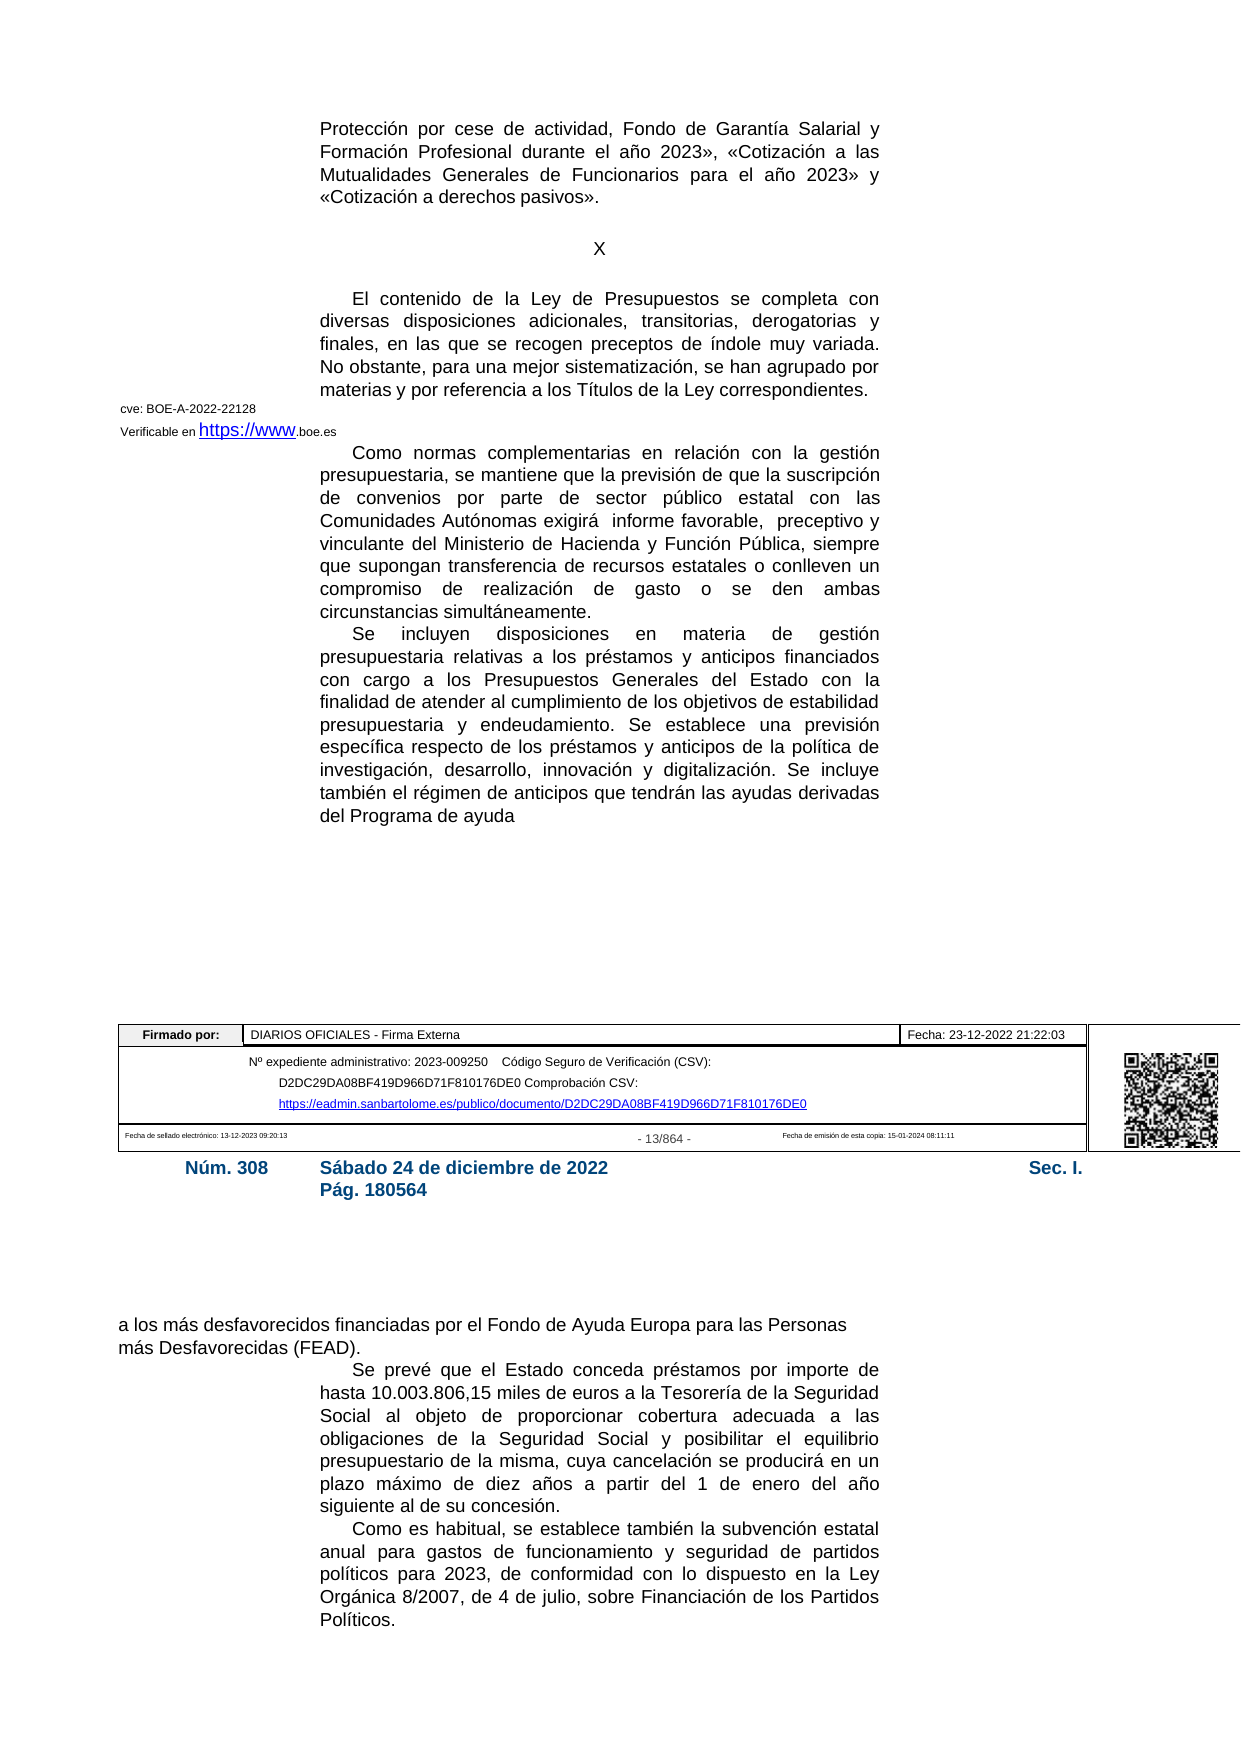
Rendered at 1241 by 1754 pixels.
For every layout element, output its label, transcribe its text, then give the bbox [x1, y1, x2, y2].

text Se prevé que el Estado conceda préstamos por importe de hasta 10.003.806,15 miles de euros a la Tesorería de la Seguridad Social al objeto de proporcionar cobertura adecuada a las obligaciones de la Seguridad Social y posibilitar el equilibrio presupuestario de la misma, cuya cancelación se producirá en un plazo máximo de diez años a partir del 1 de enero del año siguiente al de su concesión. [319, 1359, 879, 1517]
text Protección por cese de actividad, Fondo de Garantía Salarial y Formación Profesional durante el año 2023», «Cotización a las Mutualidades Generales de Funcionarios para el año 2023» y «Cotización a derechos pasivos». [319, 118, 880, 208]
text El contenido de la Ley de Presupuestos se completa con diversas disposiciones adicionales, transitorias, derogatorias y finales, en las que se recogen preceptos de índole muy variada. No obstante, para una mejor sistematización, se han agrupado por materias y por referencia a los Títulos de la Ley correspondientes. [319, 288, 879, 400]
table_header DIARIOS OFICIALES - Firma Externa [244, 1025, 899, 1044]
table_cell Nº expediente administrativo: 2023-009250 Código Seguro de Verificación (CSV): D2DC29DA08BF419D966D71F810176DE0 Comprobación CSV: https://eadmin.sanbartolome.es/publico/documento/D2DC29DA08BF419D966D71F810176DE0 [119, 1047, 1086, 1123]
text Como normas complementarias en relación con la gestión presupuestaria, se mantiene que la previsión de que la suscripción de convenios por parte de sector público estatal con las Comunidades Autónomas exigirá informe favorable, preceptivo y vinculante del Ministerio de Hacienda y Función Pública, siempre que supongan transferencia de recursos estatales o conlleven un compromiso de realización de gasto o se den ambas circunstancias simultáneamente. [319, 442, 880, 622]
text Se incluyen disposiciones en materia de gestión presupuestaria relativas a los préstamos y anticipos financiados con cargo a los Presupuestos Generales del Estado con la finalidad de atender al cumplimiento de los objetivos de estabilidad presupuestaria y endeudamiento. Se establece una previsión específica respecto de los préstamos y anticipos de la política de investigación, desarrollo, innovación y digitalización. Se incluye también el régimen de anticipos que tendrán las ayudas derivadas del Programa de ayuda [319, 623, 879, 826]
text cve: BOE-A-2022-22128 [120, 402, 880, 417]
table_header Fecha: 23-12-2022 21:22:03 [901, 1025, 1086, 1044]
table_header [1089, 1025, 1240, 1151]
text Verificable en https://www.boe.es [120, 419, 880, 441]
text Núm. 308 Sábado 24 de diciembre de 2022 Sec. I. Pág. 180564 [185, 1157, 1122, 1200]
text a los más desfavorecidos financiadas por el Fondo de Ayuda Europa para las Personas más Desfavorecidas (FEAD). [118, 1314, 878, 1358]
table_cell Fecha de sellado electrónico: 13-12-2023 09:20:13 - 13/864 - Fecha de emisión de esta copia: 15-01-2024 08:11:11 [119, 1125, 1086, 1151]
table_header Firmado por: [119, 1025, 242, 1042]
text Como es habitual, se establece también la subvención estatal anual para gastos de funcionamiento y seguridad de partidos políticos para 2023, de conformidad con lo dispuesto en la Ley Orgánica 8/2007, de 4 de julio, sobre Financiación de los Partidos Políticos. [319, 1518, 879, 1630]
text X [118, 237, 1081, 259]
